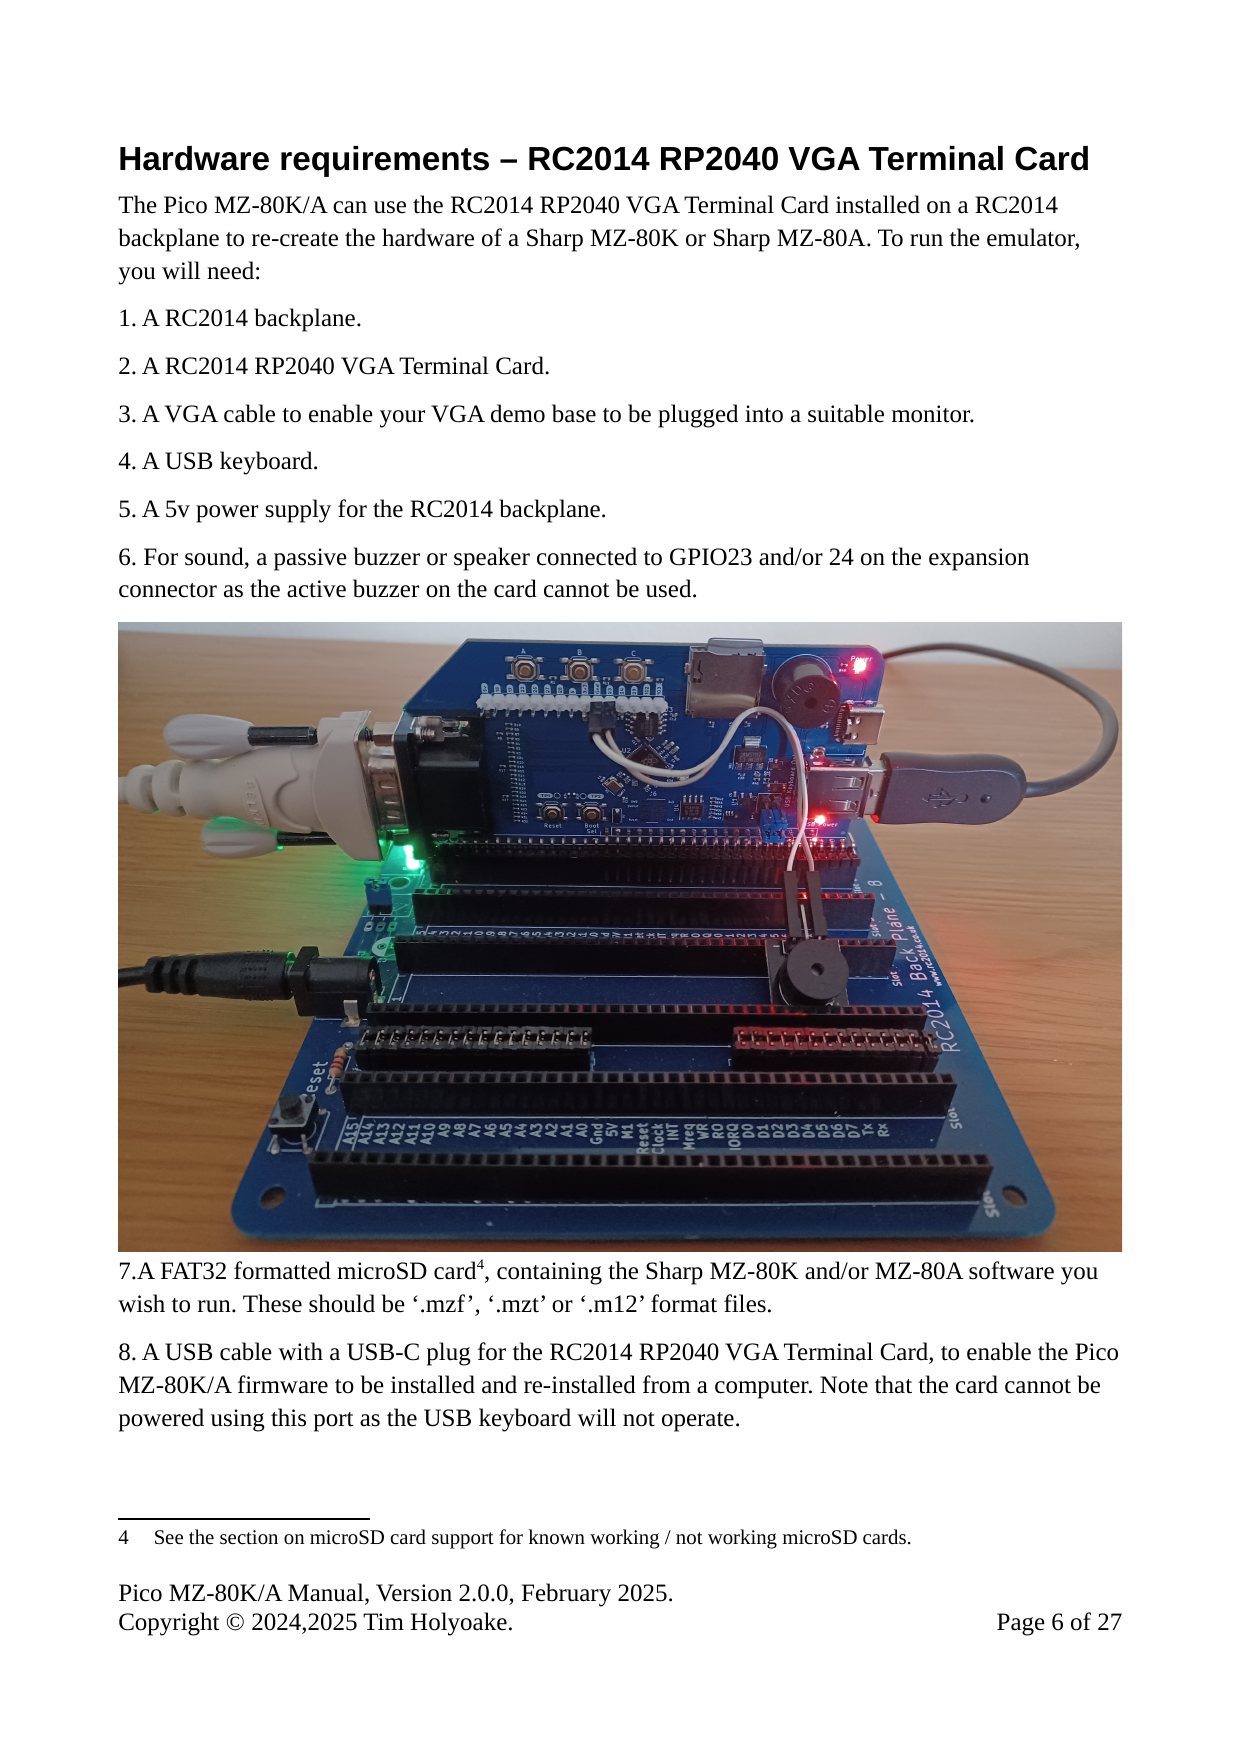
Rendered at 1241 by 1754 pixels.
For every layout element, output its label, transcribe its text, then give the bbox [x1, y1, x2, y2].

text 6. For sound, a passive buzzer or speaker connected to GPIO23 and/or 24 on the expansion connector as the active buzzer on the card cannot be used. [118, 542, 1122, 603]
text 5. A 5v power supply for the RC2014 backplane. [118, 494, 1122, 523]
text 7.A FAT32 formatted microSD card, containing the Sharp MZ-80K and/or MZ-80A software you wish to run. These should be ‘.mzf’, ‘.mzt’ or ‘.m12’ format files. [118, 1252, 1122, 1318]
text 1. A RC2014 backplane. [118, 303, 1122, 332]
text See the section on microSD card support for known working / not working microSD cards. [118, 1525, 1122, 1549]
text 3. A VGA cable to enable your VGA demo base to be plugged into a suitable monitor. [118, 399, 1122, 427]
text 8. A USB cable with a USB-C plug for the RC2014 RP2040 VGA Terminal Card, to enable the Pico MZ-80K/A firmware to be installed and re-installed from a computer. Note that the card cannot be powered using this port as the USB keyboard will not operate. [118, 1337, 1122, 1432]
text The Pico MZ-80K/A can use the RC2014 RP2040 VGA Terminal Card installed on a RC2014 backplane to re-create the hardware of a Sharp MZ-80K or Sharp MZ-80A. To run the emulator, you will need: [118, 190, 1122, 285]
picture [118, 622, 1123, 1252]
text 2. A RC2014 RP2040 VGA Terminal Card. [118, 351, 1122, 380]
text 4. A USB keyboard. [118, 446, 1122, 475]
subtitle Hardware requirements – RC2014 RP2040 VGA Terminal Card [118, 139, 1122, 177]
